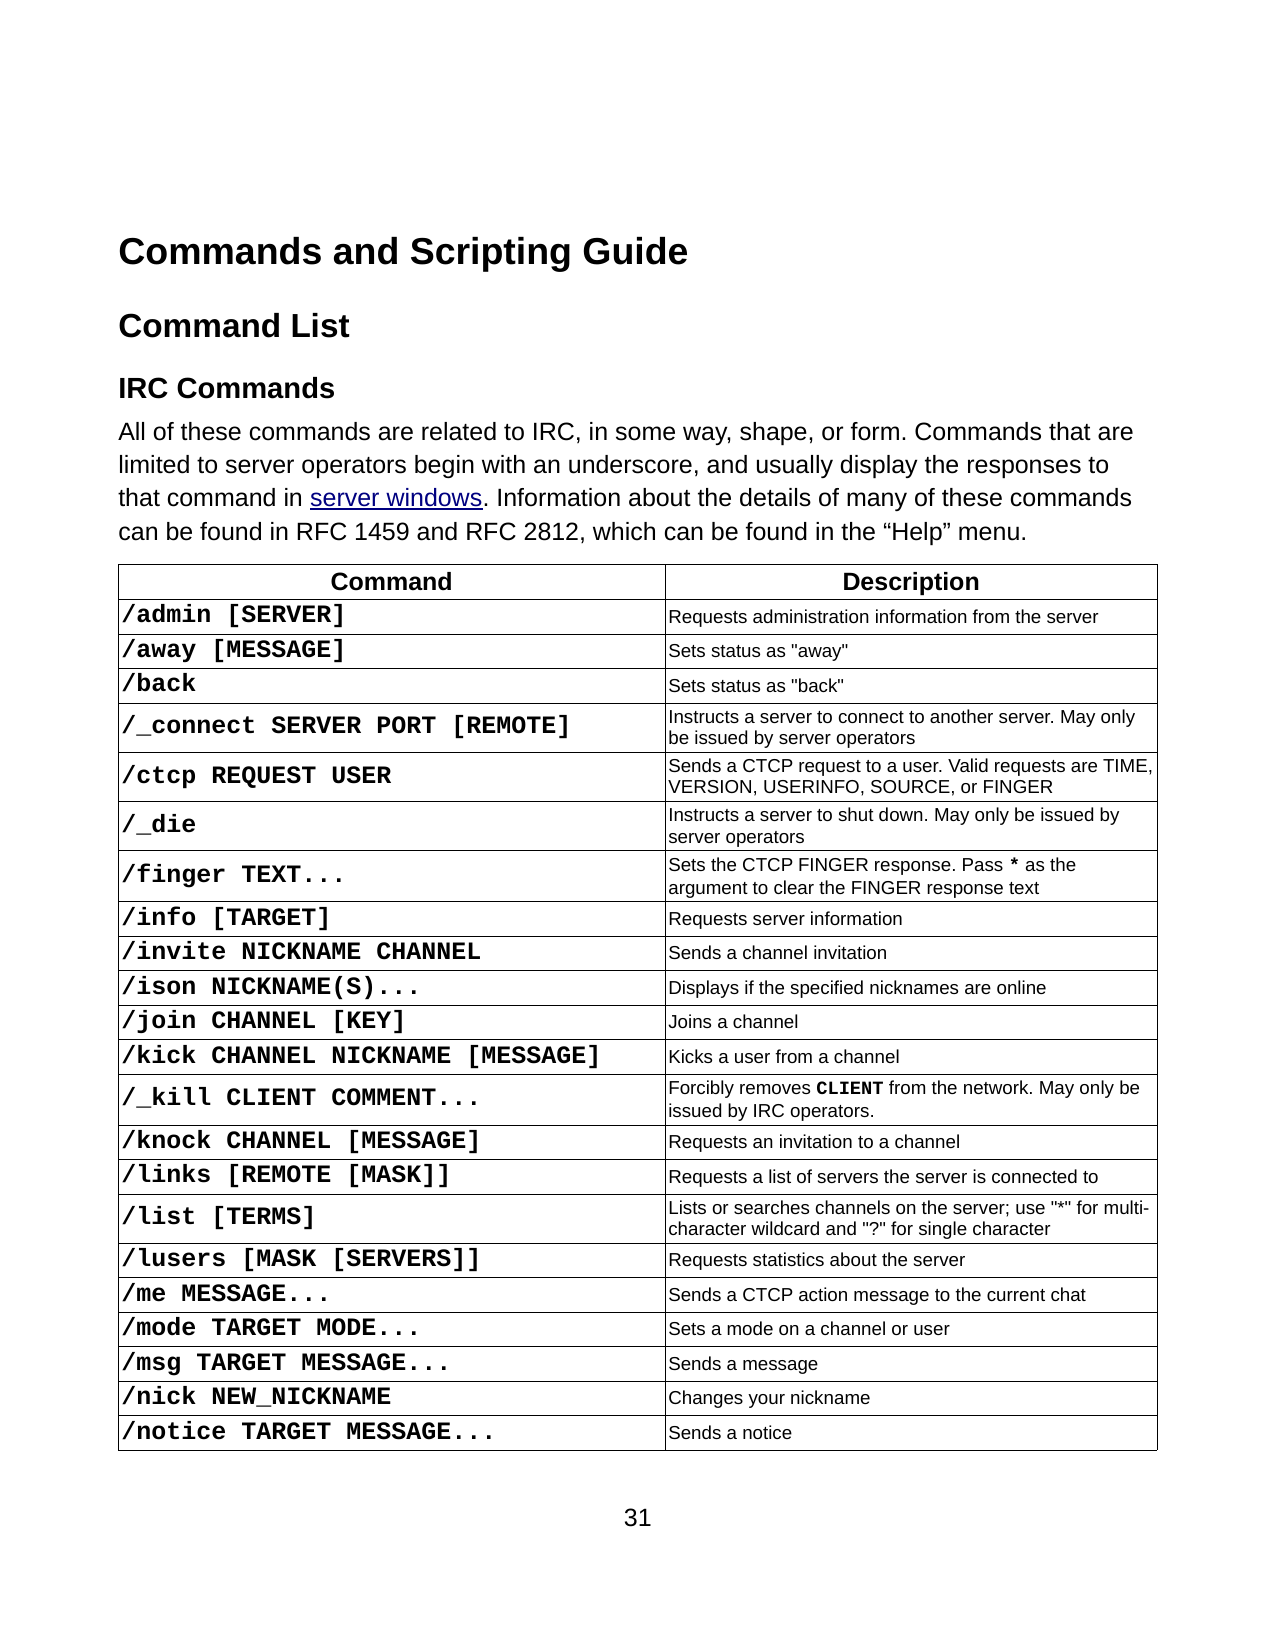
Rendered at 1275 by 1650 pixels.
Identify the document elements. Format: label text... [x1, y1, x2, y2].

table_cell Lists or searches channels on the server; use "*" for multi-character wildcard and "?" for single character [666, 1195, 1157, 1243]
table_cell Instructs a server to connect to another server. May only be issued by server operators [666, 704, 1157, 752]
table_cell Instructs a server to shut down. May only be issued by server operators [666, 802, 1157, 850]
subtitle IRC Commands [118, 371, 1157, 405]
table_cell Requests administration information from the server [666, 600, 1157, 633]
table_cell /back [119, 669, 665, 702]
table_cell Sets the CTCP FINGER response. Pass * as the argument to clear the FINGER response text [666, 851, 1157, 901]
table_cell /away [MESSAGE] [119, 635, 665, 668]
table_cell /_connect SERVER PORT [REMOTE] [119, 704, 665, 752]
table_cell /nick NEW_NICKNAME [119, 1382, 665, 1415]
table_cell Sends a CTCP action message to the current chat [666, 1278, 1157, 1312]
subtitle Commands and Scripting Guide [118, 229, 1157, 272]
table_cell Sends a notice [666, 1416, 1157, 1449]
table_cell Kicks a user from a channel [666, 1040, 1157, 1073]
table_cell /links [REMOTE [MASK]] [119, 1160, 665, 1193]
table_cell /admin [SERVER] [119, 600, 665, 633]
table_cell Sends a message [666, 1347, 1157, 1381]
table_cell Requests an invitation to a channel [666, 1126, 1157, 1159]
table_cell /notice TARGET MESSAGE... [119, 1416, 665, 1449]
table_cell Requests statistics about the server [666, 1244, 1157, 1277]
table_cell /ison NICKNAME(S)... [119, 971, 665, 1004]
table_cell /join CHANNEL [KEY] [119, 1006, 665, 1039]
table_cell /_die [119, 802, 665, 850]
table_cell /me MESSAGE... [119, 1278, 665, 1312]
table_cell /mode TARGET MODE... [119, 1313, 665, 1346]
table_header Command [119, 565, 665, 599]
table_cell /lusers [MASK [SERVERS]] [119, 1244, 665, 1277]
table_cell Sets a mode on a channel or user [666, 1313, 1157, 1346]
table_cell Displays if the specified nicknames are online [666, 971, 1157, 1004]
table_cell Sets status as "away" [666, 635, 1157, 668]
table_cell /finger TEXT... [119, 851, 665, 901]
table_cell Joins a channel [666, 1006, 1157, 1039]
table_cell Changes your nickname [666, 1382, 1157, 1415]
text All of these commands are related to IRC, in some way, shape, or form. Commands that are limited to server operators begin with an underscore, and usually display the responses to that command in server windows. Information about the details of many of these commands can be found in RFC 1459 and RFC 2812, which can be found in the “Help” menu. [118, 417, 1157, 545]
table_cell Requests a list of servers the server is connected to [666, 1160, 1157, 1193]
subtitle Command List [118, 306, 1157, 344]
table_header Description [666, 565, 1157, 599]
table_cell /ctcp REQUEST USER [119, 753, 665, 801]
table_cell /info [TARGET] [119, 902, 665, 936]
table_cell /list [TERMS] [119, 1195, 665, 1243]
table_cell Sends a CTCP request to a user. Valid requests are TIME, VERSION, USERINFO, SOURCE, or FINGER [666, 753, 1157, 801]
table_cell /msg TARGET MESSAGE... [119, 1347, 665, 1381]
table_cell Sends a channel invitation [666, 937, 1157, 970]
table_cell Sets status as "back" [666, 669, 1157, 702]
table_cell /kick CHANNEL NICKNAME [MESSAGE] [119, 1040, 665, 1073]
table_cell Forcibly removes CLIENT from the network. May only be issued by IRC operators. [666, 1075, 1157, 1124]
table_cell /_kill CLIENT COMMENT... [119, 1075, 665, 1124]
table_cell /invite NICKNAME CHANNEL [119, 937, 665, 970]
table_cell /knock CHANNEL [MESSAGE] [119, 1126, 665, 1159]
table_cell Requests server information [666, 902, 1157, 936]
